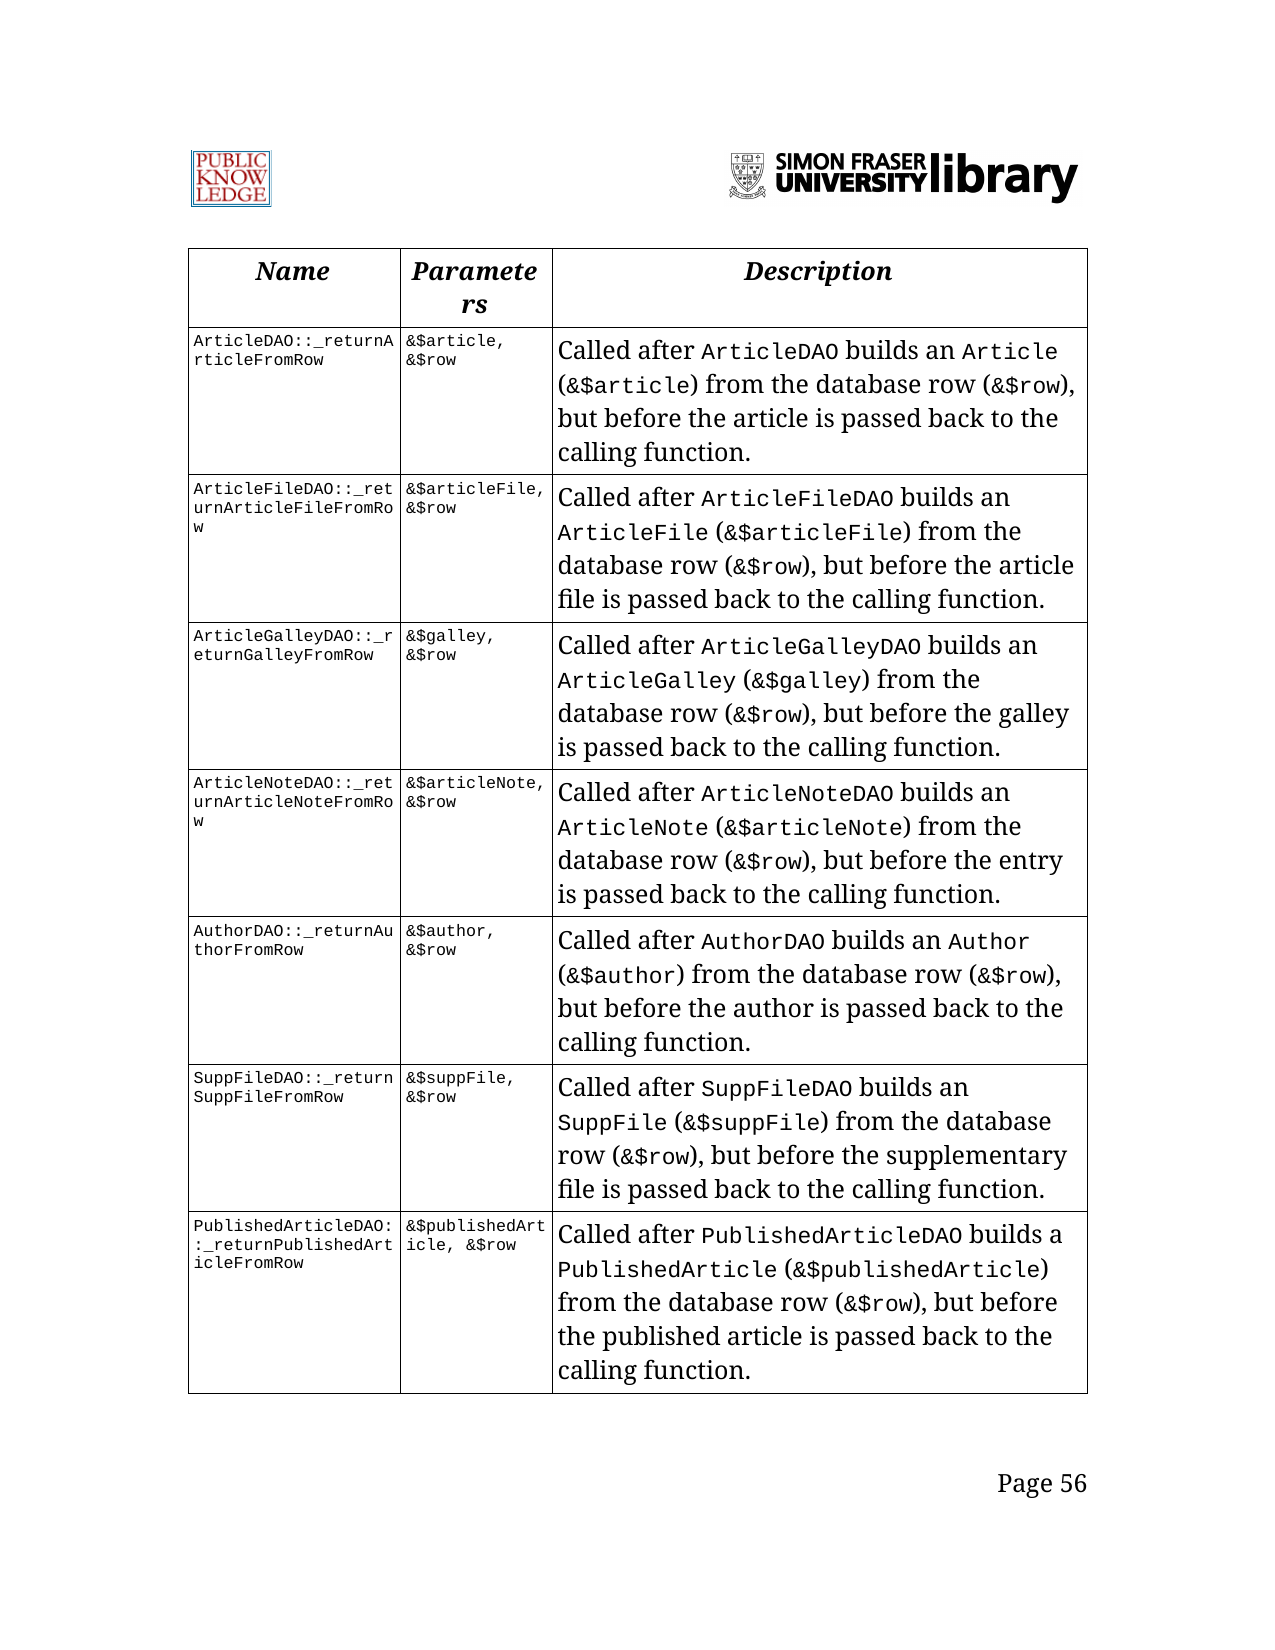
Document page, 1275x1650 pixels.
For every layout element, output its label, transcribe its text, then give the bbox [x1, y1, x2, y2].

table_cell ArticleNoteDAO::_returnArticleNoteFromRow [189, 770, 400, 916]
picture [193, 150, 272, 205]
table_cell Called after PublishedArticleDAO builds a PublishedArticle (&$publishedArticle) from the database row (&$row), but before the published article is passed back to the calling function. [553, 1212, 1087, 1393]
picture [723, 150, 1083, 207]
table_cell PublishedArticleDAO::_returnPublishedArticleFromRow [189, 1212, 400, 1393]
table_cell &$suppFile, &$row [401, 1065, 552, 1211]
table_cell SuppFileDAO::_returnSuppFileFromRow [189, 1065, 400, 1211]
table_cell Called after SuppFileDAO builds an SuppFile (&$suppFile) from the database row (&$row), but before the supplementary file is passed back to the calling function. [553, 1065, 1087, 1211]
table_header Parameters [401, 249, 552, 327]
table_cell Called after ArticleDAO builds an Article (&$article) from the database row (&$row), but before the article is passed back to the calling function. [553, 328, 1087, 474]
table_header Name [189, 249, 400, 327]
table_cell &$author, &$row [401, 917, 552, 1064]
table_cell Called after AuthorDAO builds an Author (&$author) from the database row (&$row), but before the author is passed back to the calling function. [553, 917, 1087, 1064]
table_cell ArticleGalleyDAO::_returnGalleyFromRow [189, 623, 400, 769]
table_cell Called after ArticleNoteDAO builds an ArticleNote (&$articleNote) from the database row (&$row), but before the entry is passed back to the calling function. [553, 770, 1087, 916]
table_cell ArticleDAO::_returnArticleFromRow [189, 328, 400, 474]
table_cell &$publishedArticle, &$row [401, 1212, 552, 1393]
table_cell &$article, &$row [401, 328, 552, 474]
table_cell ArticleFileDAO::_returnArticleFileFromRow [189, 475, 400, 622]
table_cell &$galley, &$row [401, 623, 552, 769]
table_cell &$articleFile, &$row [401, 475, 552, 622]
table_header Description [553, 249, 1087, 327]
table_cell &$articleNote, &$row [401, 770, 552, 916]
table_cell Called after ArticleGalleyDAO builds an ArticleGalley (&$galley) from the database row (&$row), but before the galley is passed back to the calling function. [553, 623, 1087, 769]
table_cell Called after ArticleFileDAO builds an ArticleFile (&$articleFile) from the database row (&$row), but before the article file is passed back to the calling function. [553, 475, 1087, 622]
table_cell AuthorDAO::_returnAuthorFromRow [189, 917, 400, 1064]
